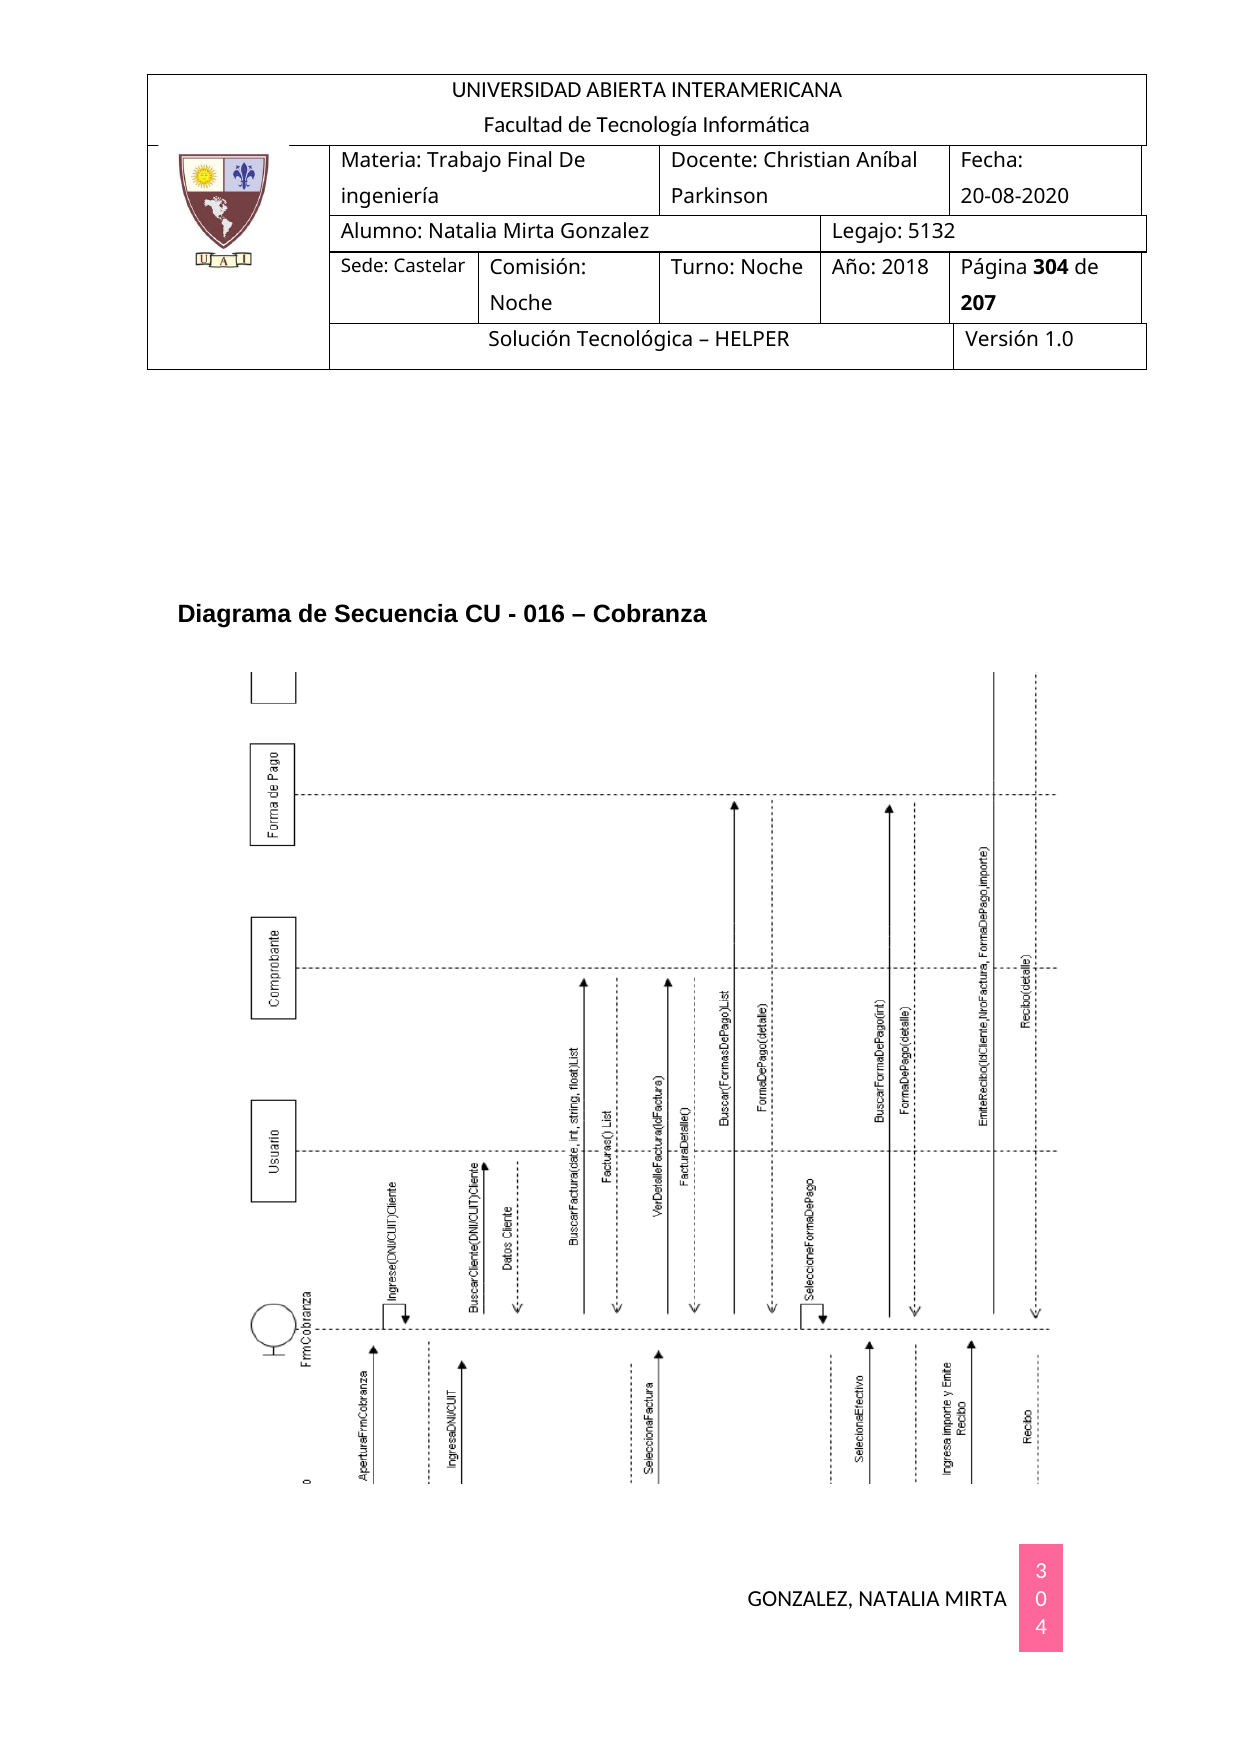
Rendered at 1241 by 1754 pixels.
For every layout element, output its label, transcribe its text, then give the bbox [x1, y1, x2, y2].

subtitle Diagrama de Secuencia CU - 016 – Cobranza [177, 599, 1063, 628]
